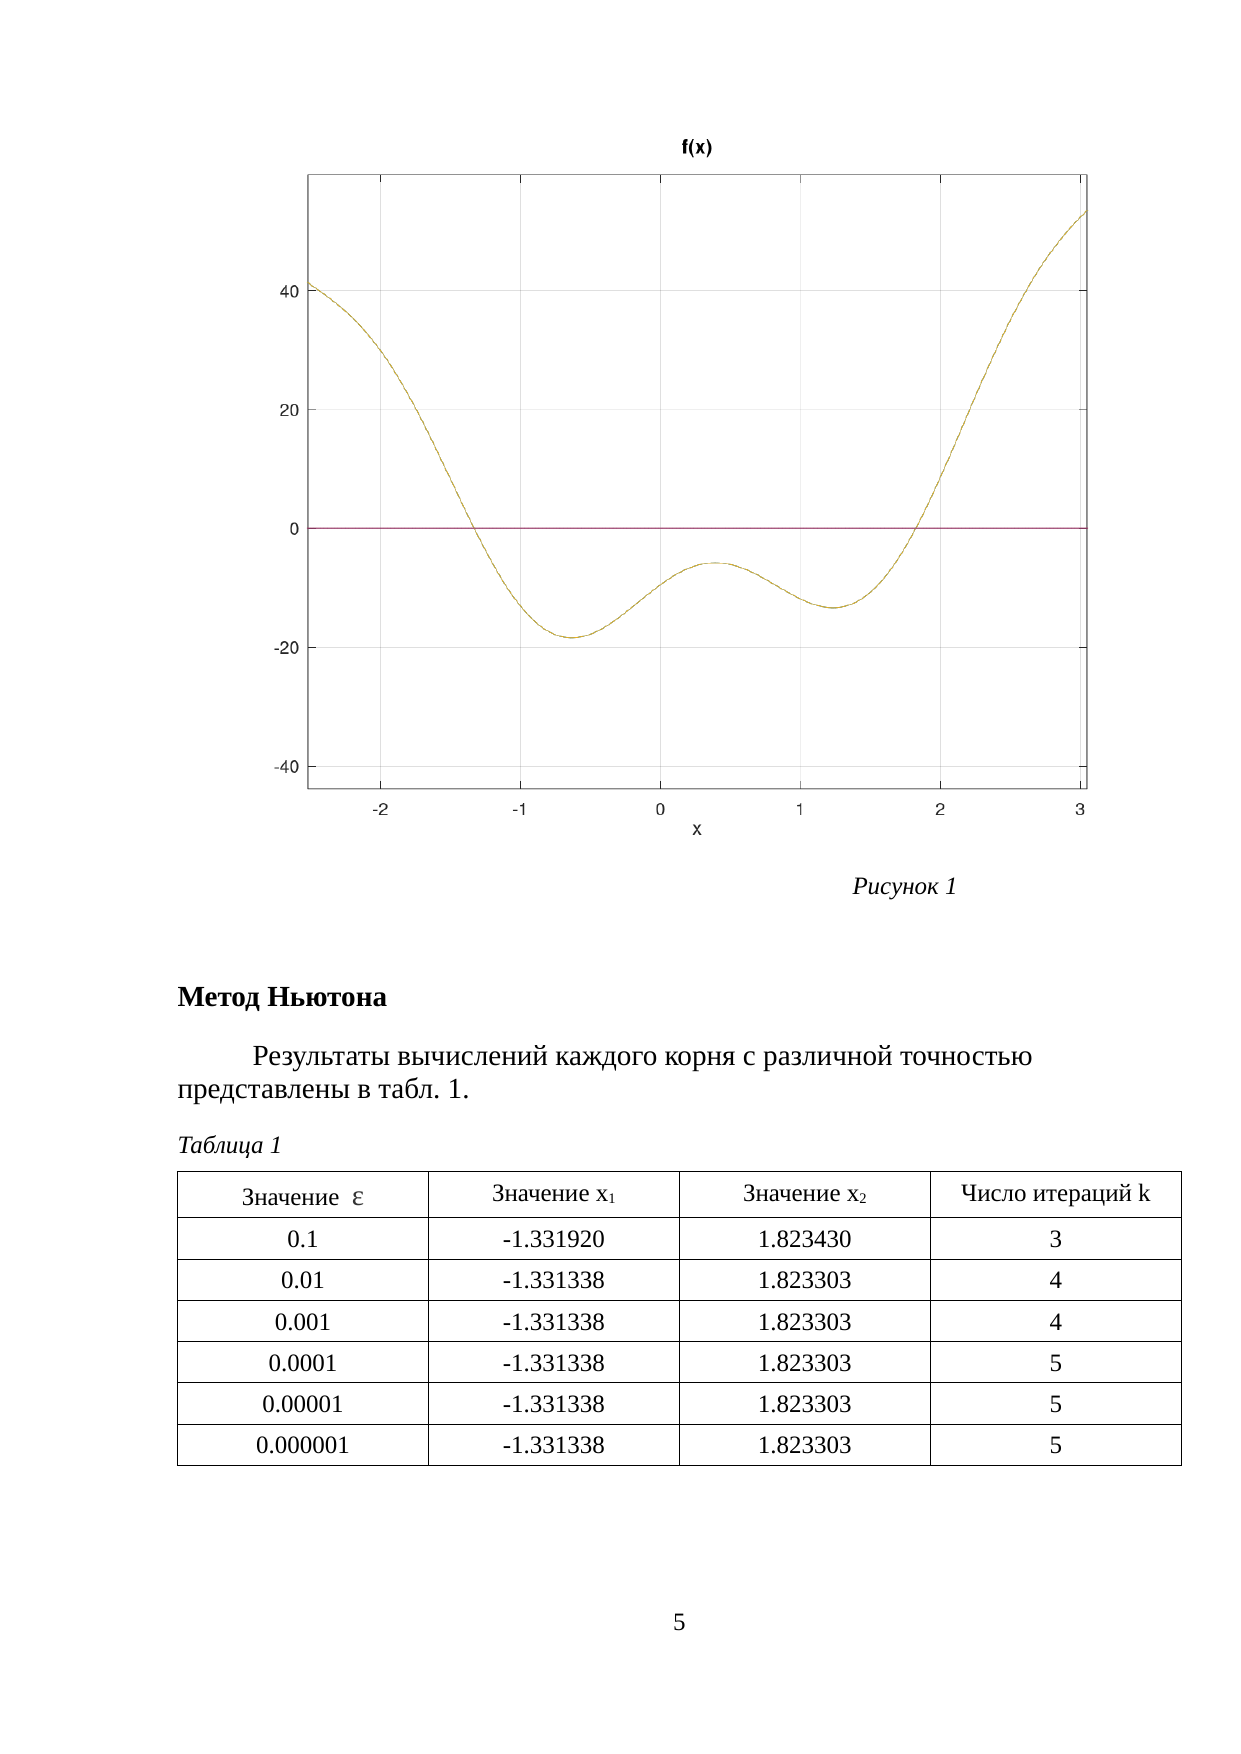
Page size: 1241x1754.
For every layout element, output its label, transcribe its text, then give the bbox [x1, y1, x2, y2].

table_cell 4 [931, 1301, 1181, 1341]
table_cell 1.823303 [680, 1383, 930, 1423]
table_cell 5 [931, 1383, 1181, 1423]
table_cell -1.331338 [429, 1301, 679, 1341]
table_cell 5 [931, 1425, 1181, 1465]
table_cell 0.0001 [178, 1342, 428, 1382]
table_cell 0.000001 [178, 1425, 428, 1465]
table_cell 0.001 [178, 1301, 428, 1341]
table_header Значение х1 [429, 1172, 679, 1217]
table_cell 1.823303 [680, 1342, 930, 1382]
text Рисунок 1 [177, 871, 1181, 900]
table_cell 5 [931, 1342, 1181, 1382]
table_cell 1.823303 [680, 1425, 930, 1465]
table_header Значение ε [178, 1172, 428, 1217]
table_cell 4 [931, 1260, 1181, 1300]
table_header Значение х2 [680, 1172, 930, 1217]
text Результаты вычислений каждого корня с различной точностью представлены в табл. 1. [177, 1038, 1181, 1105]
text Таблица 1 [177, 1130, 1181, 1159]
table_header Число итераций k [931, 1172, 1181, 1217]
table_cell 0.1 [178, 1218, 428, 1258]
table_cell -1.331338 [429, 1425, 679, 1465]
table_cell -1.331338 [429, 1260, 679, 1300]
table_cell 0.00001 [178, 1383, 428, 1423]
text Метод Ньютона [177, 979, 1181, 1013]
table_cell -1.331920 [429, 1218, 679, 1258]
picture [177, 118, 1182, 871]
table_cell -1.331338 [429, 1342, 679, 1382]
table_cell 1.823303 [680, 1260, 930, 1300]
table_cell 0.01 [178, 1260, 428, 1300]
table_cell -1.331338 [429, 1383, 679, 1423]
table_cell 1.823303 [680, 1301, 930, 1341]
table_cell 1.823430 [680, 1218, 930, 1258]
table_cell 3 [931, 1218, 1181, 1258]
